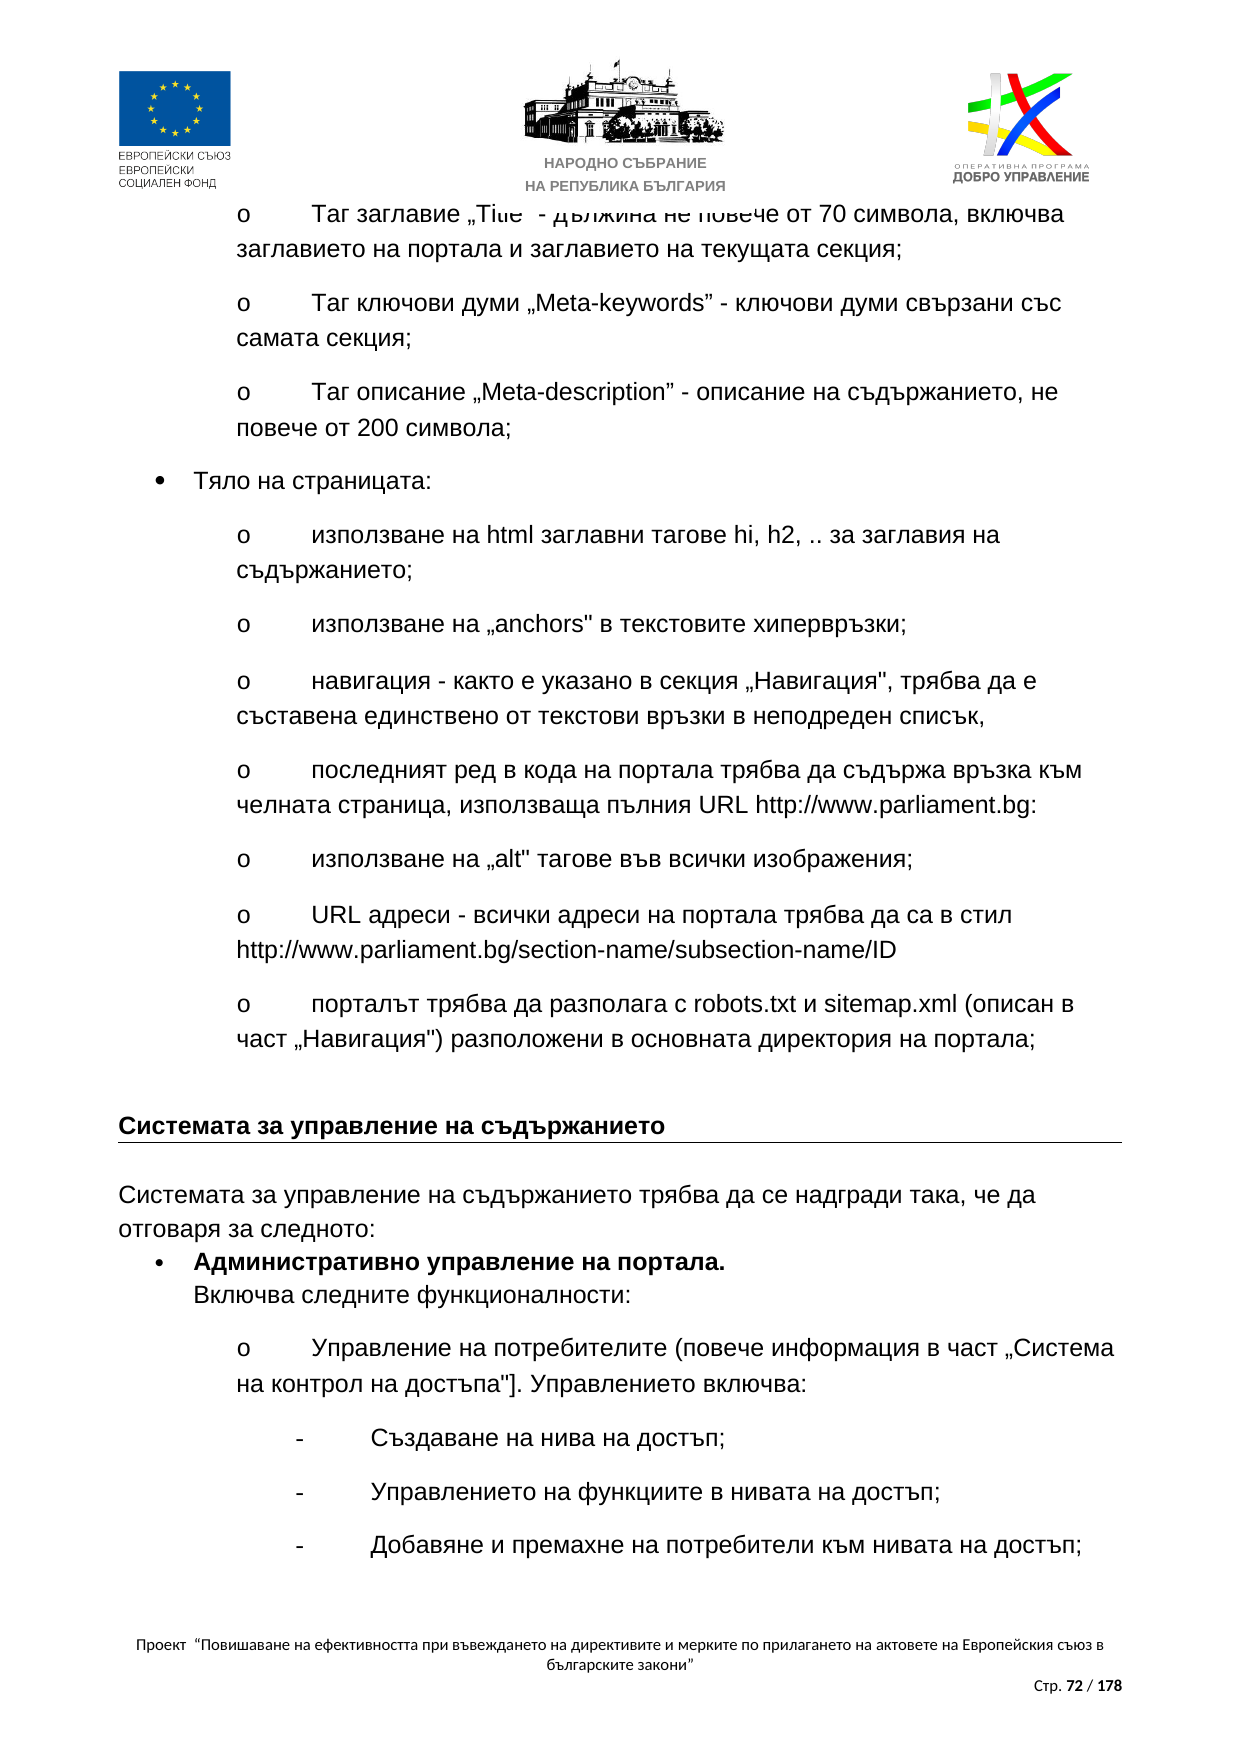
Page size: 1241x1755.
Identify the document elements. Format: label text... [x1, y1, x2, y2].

list Управлението на функциите в нивата на достъп; [295, 1476, 1122, 1505]
list Добавяне и премахне на потребители към нивата на достъп; [295, 1530, 1122, 1559]
list URL адреси - всички адреси на портала трябва да са в стил http://www.parliament.bg/section-name/subsection-name/ID [236, 900, 1122, 964]
list Управление на потребителите (повече информация в част „Система на контрол на достъпа"]. Управлението включва: [236, 1333, 1122, 1397]
text Системата за управление на съдържанието [118, 1111, 1122, 1142]
list Таг заглавие „Title” - дължина не повече от 70 символа, включва заглавието на портала и заглавието на текущата секция; [236, 199, 1122, 263]
list използване на „alt" тагове във всички изображения; [236, 844, 1122, 875]
list навигация - както е указано в секция „Навигация", трябва да е съставена единствено от текстови връзки в неподреден списък, [236, 666, 1122, 730]
list използване на html заглавни тагове hi, h2, .. за заглавия на съдържанието; [236, 520, 1122, 584]
list последният ред в кода на портала трябва да съдържа връзка към челната страница, използваща пълния URL http://www.parliament.bg: [236, 755, 1122, 819]
text Системата за управление на съдържанието трябва да се надгради така, че да отговаря за следното: [118, 1181, 1122, 1242]
list Таг ключови думи „Meta-keywords” - ключови думи свързани със самата секция; [236, 288, 1122, 352]
list Административно управление на портала. Включва следните функционалности: [156, 1247, 1122, 1308]
list Създаване на нива на достъп; [295, 1422, 1122, 1451]
list използване на „anchors" в текстовите хипервръзки; [236, 609, 1122, 640]
list порталът трябва да разполага с robots.txt и sitemap.xml (описан в част „Навигация") разположени в основната директория на портала; [236, 989, 1122, 1053]
list Таг описание „Meta-description” - описание на съдържанието, не повече от 200 символа; [236, 377, 1122, 441]
list Тяло на страницата: [156, 466, 1122, 495]
